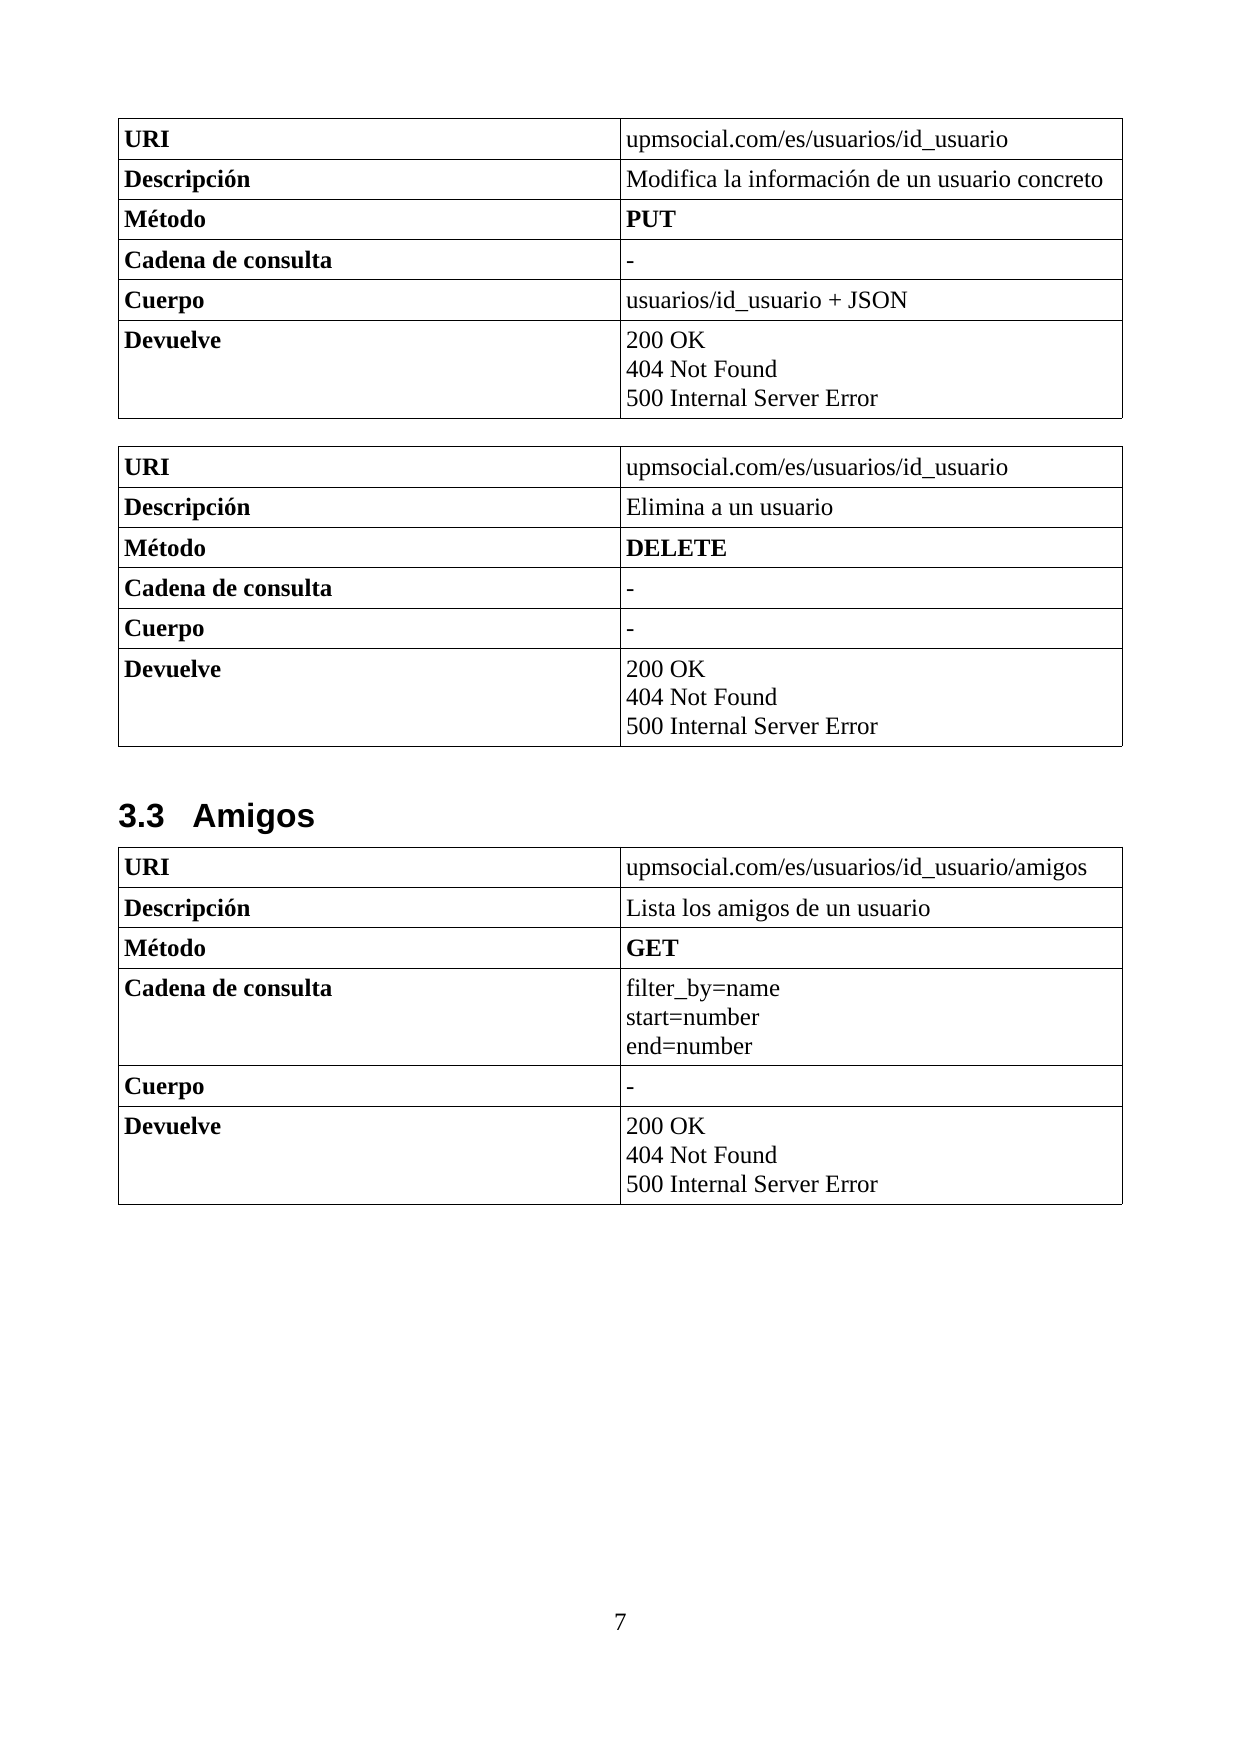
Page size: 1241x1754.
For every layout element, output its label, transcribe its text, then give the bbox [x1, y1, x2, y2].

subtitle Amigos [118, 795, 1122, 834]
table_cell - [621, 609, 1122, 648]
table_cell - [621, 568, 1122, 608]
table_cell Cadena de consulta [119, 969, 620, 1065]
table_cell - [621, 1066, 1122, 1106]
table_header upmsocial.com/es/usuarios/id_usuario/amigos [621, 848, 1122, 887]
table_header upmsocial.com/es/usuarios/id_usuario [621, 447, 1122, 487]
table_cell usuarios/id_usuario + JSON [621, 280, 1122, 320]
table_cell filter_by=name start=number end=number [621, 969, 1122, 1065]
table_cell Descripción [119, 160, 620, 199]
table_cell Método [119, 928, 620, 967]
table_cell Lista los amigos de un usuario [621, 888, 1122, 927]
table_header URI [119, 447, 620, 487]
table_cell Devuelve [119, 1107, 620, 1203]
table_cell Descripción [119, 888, 620, 927]
table_cell Cuerpo [119, 1066, 620, 1106]
table_cell Cuerpo [119, 609, 620, 648]
table_cell Método [119, 528, 620, 567]
table_cell Elimina a un usuario [621, 488, 1122, 527]
table_cell Devuelve [119, 649, 620, 746]
table_cell 200 OK 404 Not Found 500 Internal Server Error [621, 321, 1122, 417]
table_cell DELETE [621, 528, 1122, 567]
table_header upmsocial.com/es/usuarios/id_usuario [621, 119, 1122, 158]
table_header URI [119, 119, 620, 158]
table_cell Modifica la información de un usuario concreto [621, 160, 1122, 199]
table_header URI [119, 848, 620, 887]
table_cell Cadena de consulta [119, 568, 620, 608]
table_cell Descripción [119, 488, 620, 527]
table_cell Cuerpo [119, 280, 620, 320]
table_cell Cadena de consulta [119, 240, 620, 279]
table_cell - [621, 240, 1122, 279]
table_cell Método [119, 200, 620, 239]
table_cell PUT [621, 200, 1122, 239]
table_cell Devuelve [119, 321, 620, 417]
table_cell GET [621, 928, 1122, 967]
table_cell 200 OK 404 Not Found 500 Internal Server Error [621, 649, 1122, 746]
table_cell 200 OK 404 Not Found 500 Internal Server Error [621, 1107, 1122, 1203]
